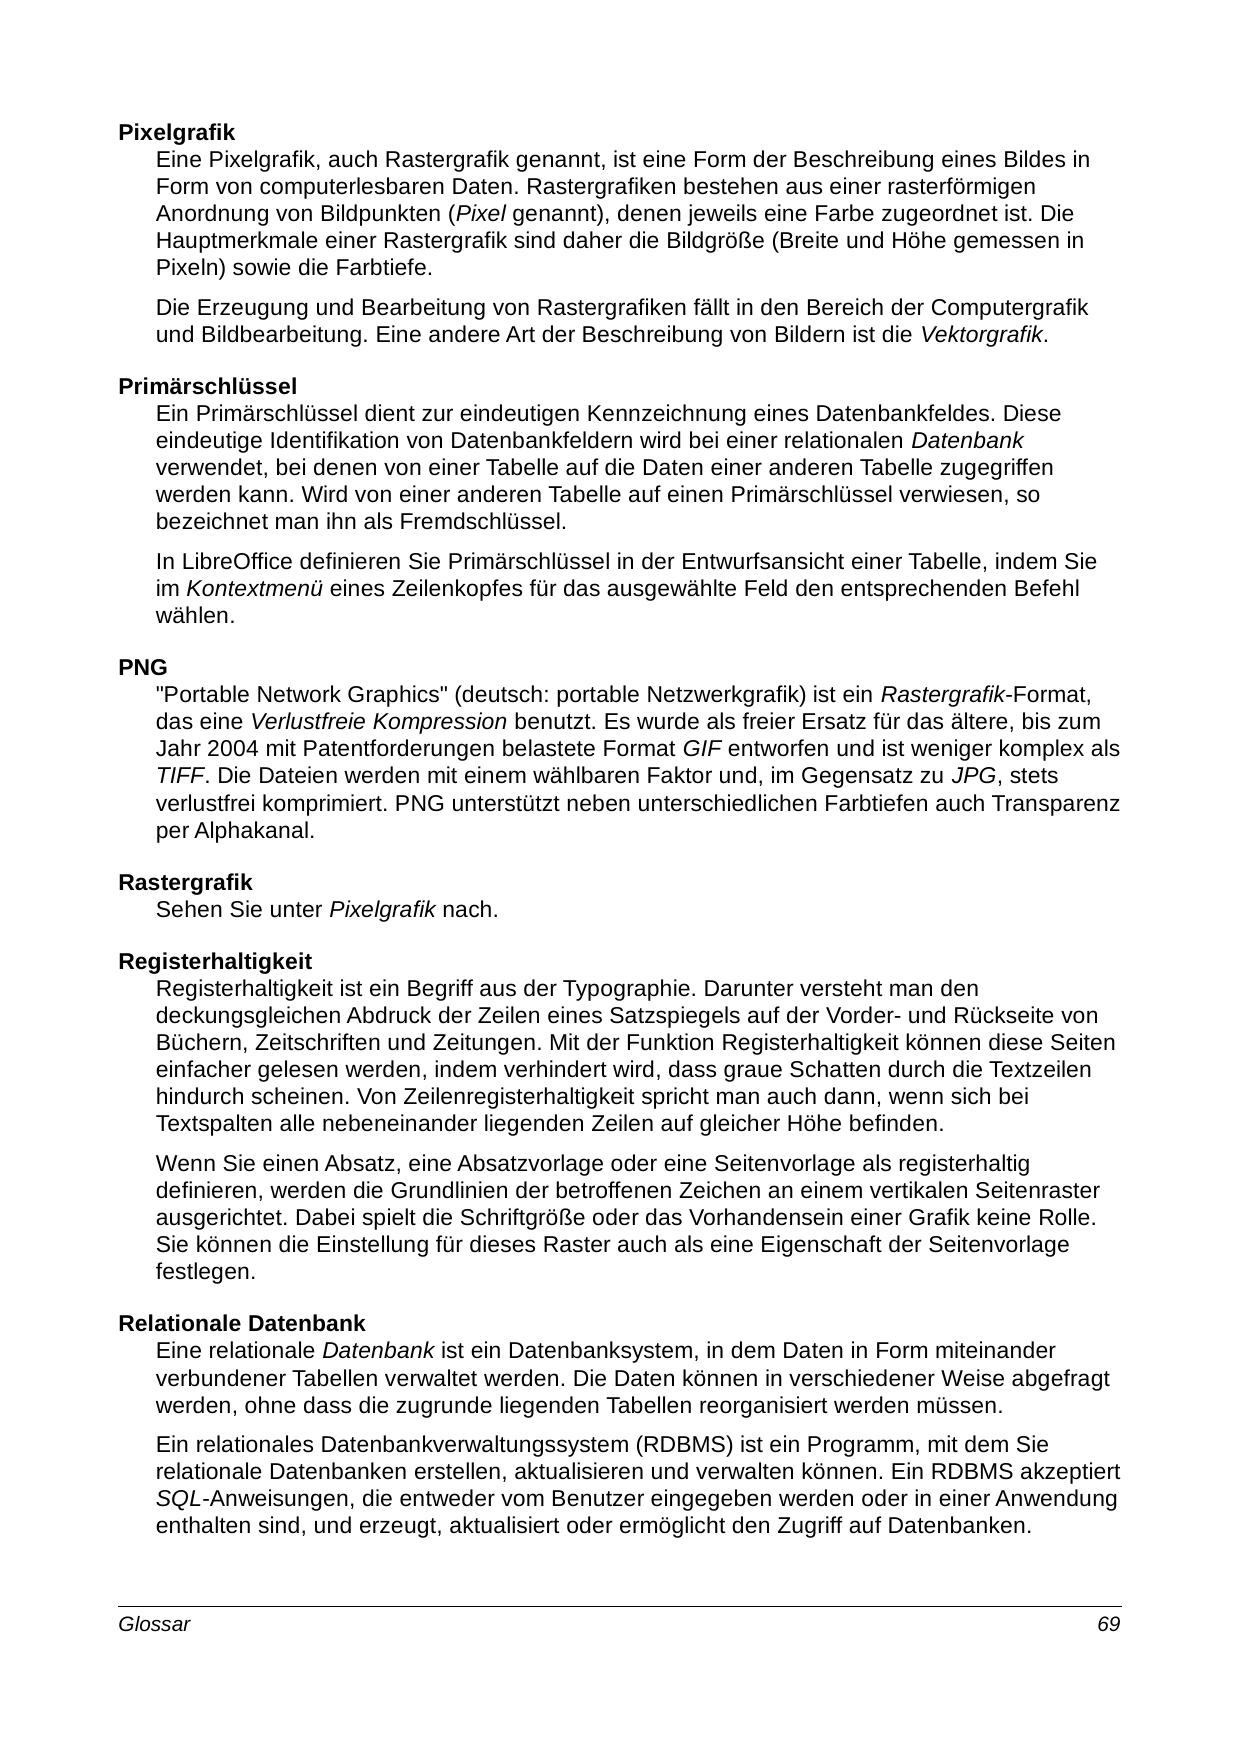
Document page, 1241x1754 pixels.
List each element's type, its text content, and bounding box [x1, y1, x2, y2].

text Ein Primärschlüssel dient zur eindeutigen Kennzeichnung eines Datenbankfeldes. Diese eindeutige Identifikation von Datenbankfeldern wird bei einer relationalen Datenbank verwendet, bei denen von einer Tabelle auf die Daten einer anderen Tabelle zugegriffen werden kann. Wird von einer anderen Tabelle auf einen Primärschlüssel verwiesen, so bezeichnet man ihn als Fremdschlüssel. [156, 399, 1122, 535]
text Ein relationales Datenbankverwaltungssystem (RDBMS) ist ein Programm, mit dem Sie relationale Datenbanken erstellen, aktualisieren und verwalten können. Ein RDBMS akzeptiert SQL-Anweisungen, die entweder vom Benutzer eingegeben werden oder in einer Anwendung enthalten sind, und erzeugt, aktualisiert oder ermöglicht den Zugriff auf Datenbanken. [156, 1431, 1122, 1539]
text Eine Pixelgrafik, auch Rastergrafik genannt, ist eine Form der Beschreibung eines Bildes in Form von computerlesbaren Daten. Rastergrafiken bestehen aus einer rasterförmigen Anordnung von Bildpunkten (Pixel genannt), denen jeweils eine Farbe zugeordnet ist. Die Hauptmerkmale einer Rastergrafik sind daher die Bildgröße (Breite und Höhe gemessen in Pixeln) sowie die Farbtiefe. [156, 145, 1122, 281]
text Die Erzeugung und Bearbeitung von Rastergrafiken fällt in den Bereich der Computergrafik und Bildbearbeitung. Eine andere Art der Beschreibung von Bildern ist die Vektorgrafik. [156, 293, 1122, 347]
list PNG [118, 653, 1122, 681]
list Registerhaltigkeit [118, 947, 1122, 974]
list Primärschlüssel [118, 372, 1122, 399]
list Rastergrafik [118, 868, 1122, 895]
text Eine relationale Datenbank ist ein Datenbanksystem, in dem Daten in Form miteinander verbundener Tabellen verwaltet werden. Die Daten können in verschiedener Weise abgefragt werden, ohne dass die zugrunde liegenden Tabellen reorganisiert werden müssen. [156, 1337, 1122, 1418]
list Relationale Datenbank [118, 1310, 1122, 1337]
text In LibreOffice definieren Sie Primärschlüssel in der Entwurfsansicht einer Tabelle, indem Sie im Kontextmenü eines Zeilenkopfes für das ausgewählte Feld den entsprechenden Befehl wählen. [156, 547, 1122, 628]
text Registerhaltigkeit ist ein Begriff aus der Typographie. Darunter versteht man den deckungsgleichen Abdruck der Zeilen eines Satzspiegels auf der Vorder- und Rückseite von Büchern, Zeitschriften und Zeitungen. Mit der Funktion Registerhaltigkeit können diese Seiten einfacher gelesen werden, indem verhindert wird, dass graue Schatten durch die Textzeilen hindurch scheinen. Von Zeilenregisterhaltigkeit spricht man auch dann, wenn sich bei Textspalten alle nebeneinander liegenden Zeilen auf gleicher Höhe befinden. [156, 974, 1122, 1137]
list Pixelgrafik [118, 118, 1122, 145]
text "Portable Network Graphics" (deutsch: portable Netzwerkgrafik) ist ein Rastergrafik-Format, das eine Verlustfreie Kompression benutzt. Es wurde als freier Ersatz für das ältere, bis zum Jahr 2004 mit Patentforderungen belastete Format GIF entworfen und ist weniger komplex als TIFF. Die Dateien werden mit einem wählbaren Faktor und, im Gegensatz zu JPG, stets verlustfrei komprimiert. PNG unterstützt neben unterschiedlichen Farbtiefen auch Transparenz per Alphakanal. [156, 681, 1122, 843]
text Sehen Sie unter Pixelgrafik nach. [156, 895, 1122, 922]
text Wenn Sie einen Absatz, eine Absatzvorlage oder eine Seitenvorlage als registerhaltig definieren, werden die Grundlinien der betroffenen Zeichen an einem vertikalen Seitenraster ausgerichtet. Dabei spielt die Schriftgröße oder das Vorhandensein einer Grafik keine Rolle. Sie können die Einstellung für dieses Raster auch als eine Eigenschaft der Seitenvorlage festlegen. [156, 1149, 1122, 1285]
